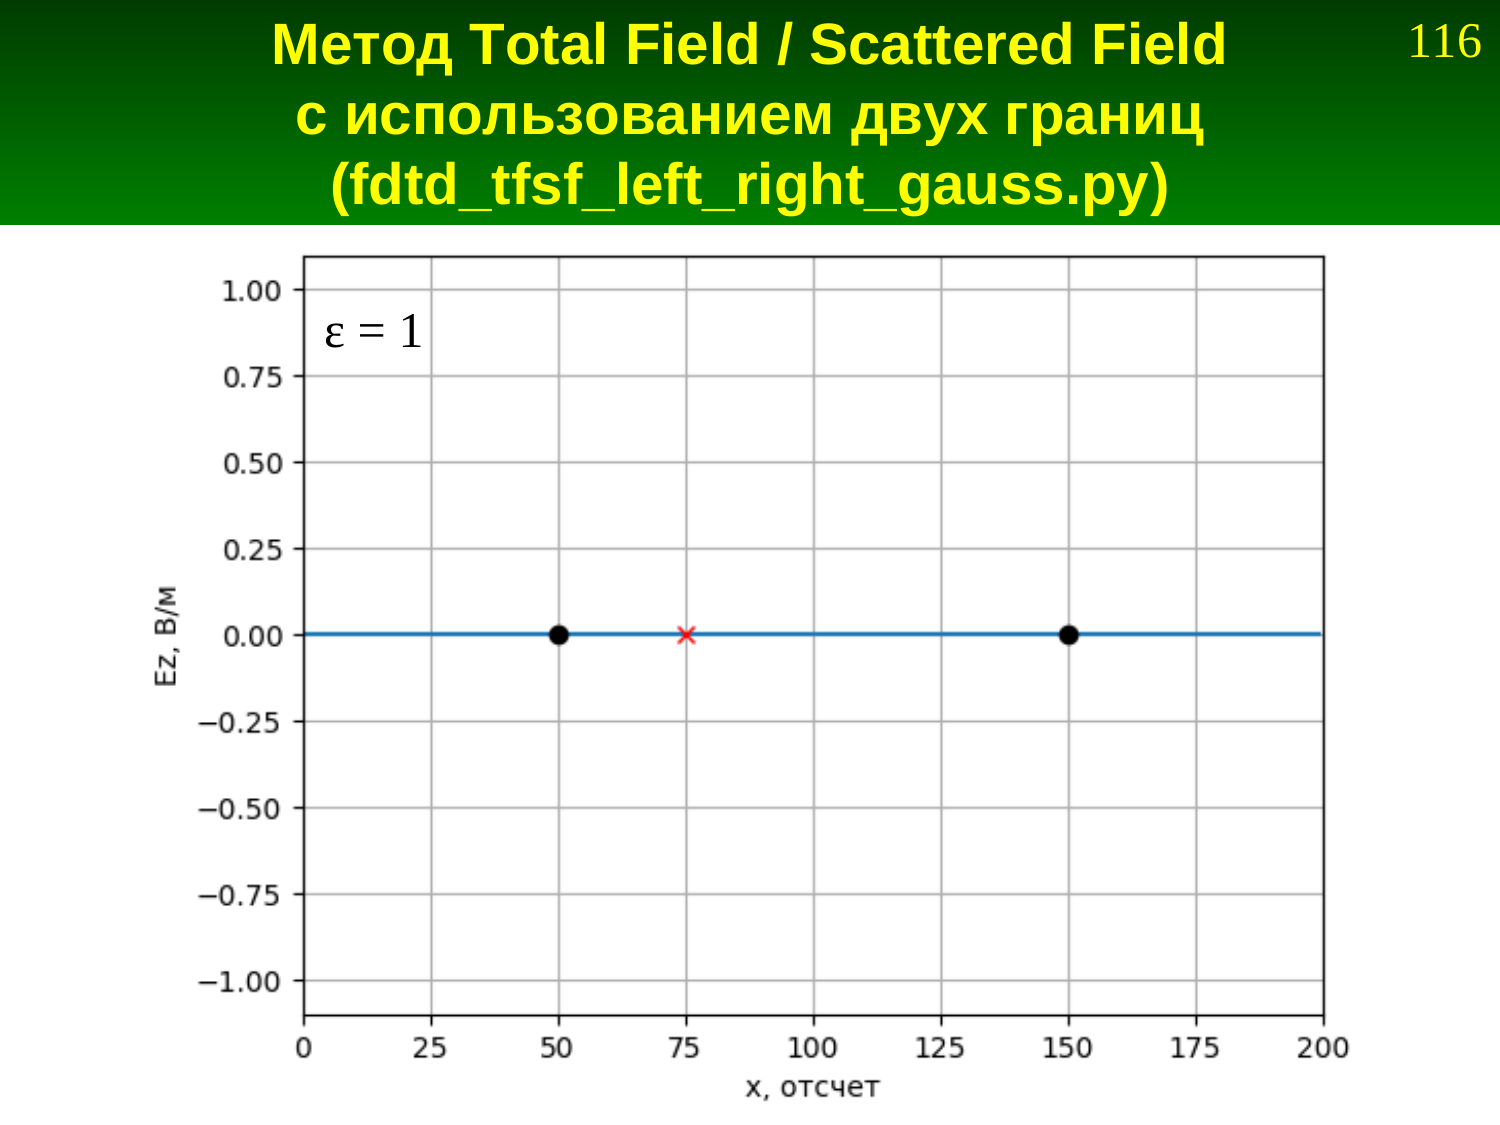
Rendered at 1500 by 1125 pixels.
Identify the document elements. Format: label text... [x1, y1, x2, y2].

text_box ε = 1 [309, 289, 439, 365]
picture [139, 237, 1361, 1124]
title Метод Total Field / Scattered Field с использованием двух границ (fdtd_tfsf_left_right_gauss.py) [63, 0, 1437, 225]
